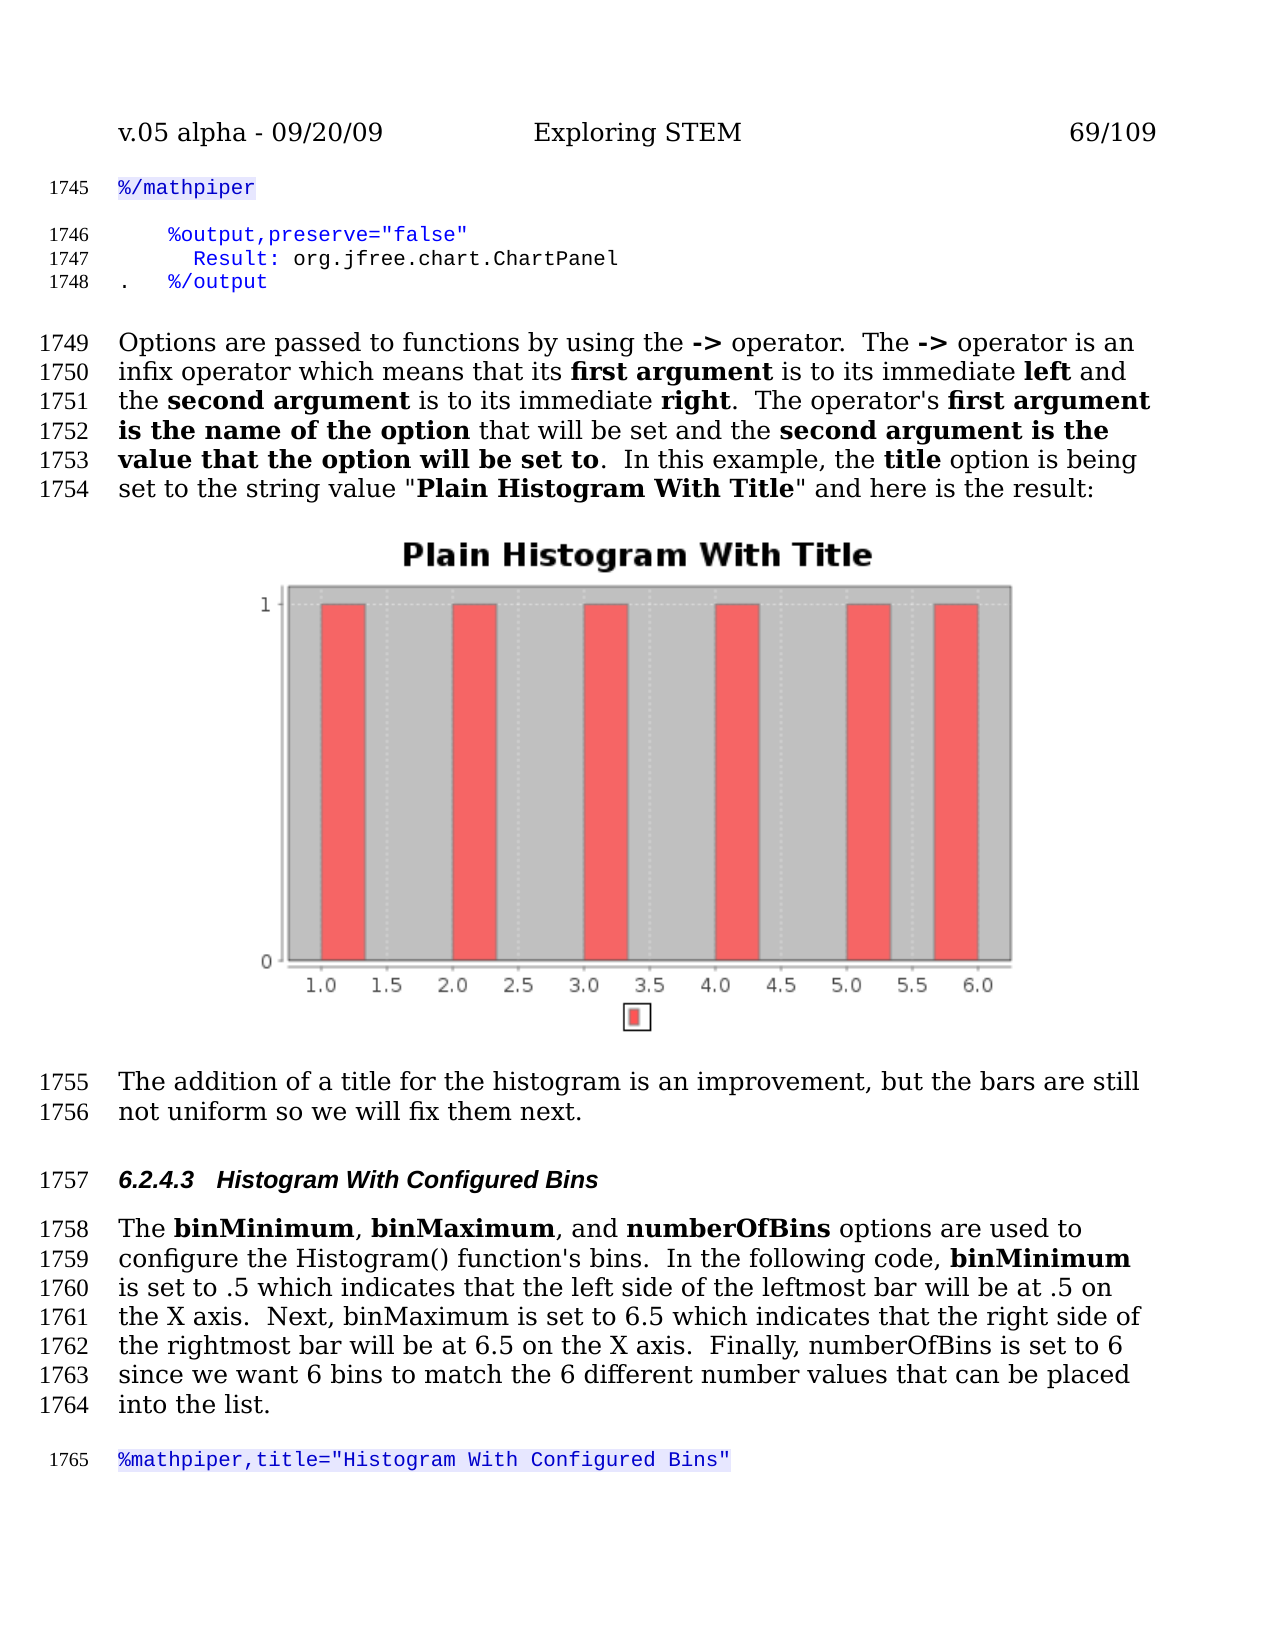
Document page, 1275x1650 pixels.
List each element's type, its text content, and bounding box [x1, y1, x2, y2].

text Result: org.jfree.chart.ChartPanel [118, 248, 1157, 271]
text . %/output [118, 271, 1157, 295]
picture [245, 535, 1030, 1033]
text The binMinimum, binMaximum, and numberOfBins options are used to configure the Histogram() function's bins. In the following code, binMinimum is set to .5 which indicates that the left side of the leftmost bar will be at .5 on the X axis. Next, binMaximum is set to 6.5 which indicates that the right side of the rightmost bar will be at 6.5 on the X axis. Finally, numberOfBins is set to 6 since we want 6 bins to match the 6 different number values that can be placed into the list. [118, 1214, 1157, 1419]
text Options are passed to functions by using the -> operator. The -> operator is an infix operator which means that its first argument is to its immediate left and the second argument is to its immediate right. The operator's first argument is the name of the option that will be set and the second argument is the value that the option will be set to. In this example, the title option is being set to the string value "Plain Histogram With Title" and here is the result: [118, 328, 1157, 504]
text %output,preserve="false" [118, 224, 1157, 248]
text %mathpiper,title="Histogram With Configured Bins" [118, 1449, 1157, 1472]
subtitle Histogram With Configured Bins [118, 1165, 1157, 1193]
text %/mathpiper [118, 177, 1157, 200]
text The addition of a title for the histogram is an improvement, but the bars are still not uniform so we will fix them next. [118, 1068, 1157, 1126]
